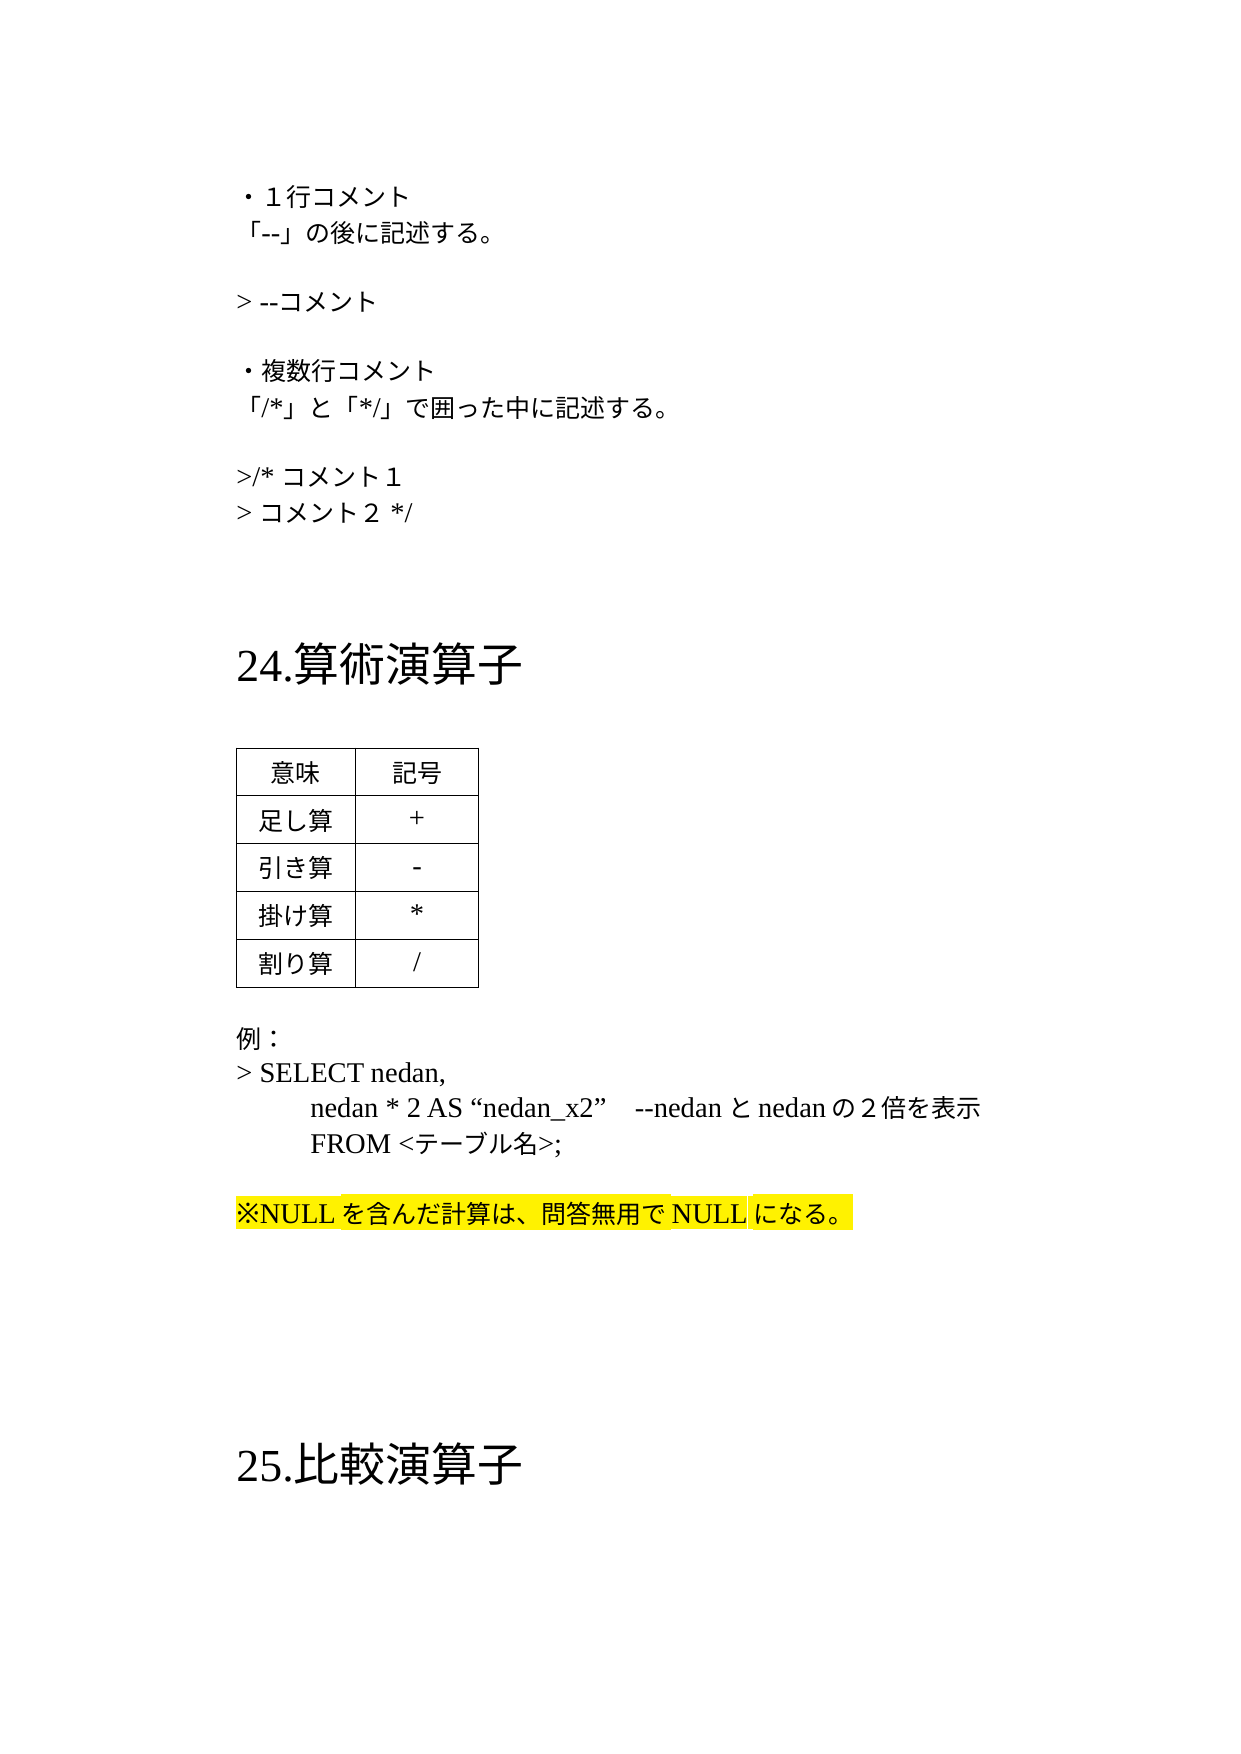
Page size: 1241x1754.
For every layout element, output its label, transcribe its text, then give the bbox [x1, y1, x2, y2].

text 例： [236, 1019, 1063, 1056]
text ・１行コメント [236, 177, 1063, 213]
text 「--」の後に記述する。 [236, 213, 1063, 250]
text ※NULLを含んだ計算は、問答無用でNULLになる。 [236, 1194, 1063, 1230]
text FROM <テーブル名>; [236, 1125, 1063, 1161]
table_cell + [356, 796, 478, 843]
table_header 意味 [237, 749, 355, 795]
table_cell 割り算 [237, 940, 355, 987]
text > コメント２ */ [236, 493, 1063, 530]
text > --コメント [236, 283, 1063, 319]
table_cell * [356, 892, 478, 939]
table_cell 引き算 [237, 844, 355, 891]
table_header 記号 [356, 749, 478, 795]
table_cell / [356, 940, 478, 987]
text >/* コメント１ [236, 457, 1063, 493]
text 25.比較演算子 [236, 1428, 1063, 1494]
text 「/*」と「*/」で囲った中に記述する。 [236, 388, 1063, 424]
text nedan * 2 AS “nedan_x2” --nedanとnedanの２倍を表示 [236, 1089, 1063, 1125]
table_cell 足し算 [237, 796, 355, 843]
table_cell - [356, 844, 478, 891]
text 24.算術演算子 [236, 628, 1063, 695]
text ・複数行コメント [236, 352, 1063, 388]
text > SELECT nedan, [236, 1056, 1063, 1089]
table_cell 掛け算 [237, 892, 355, 939]
